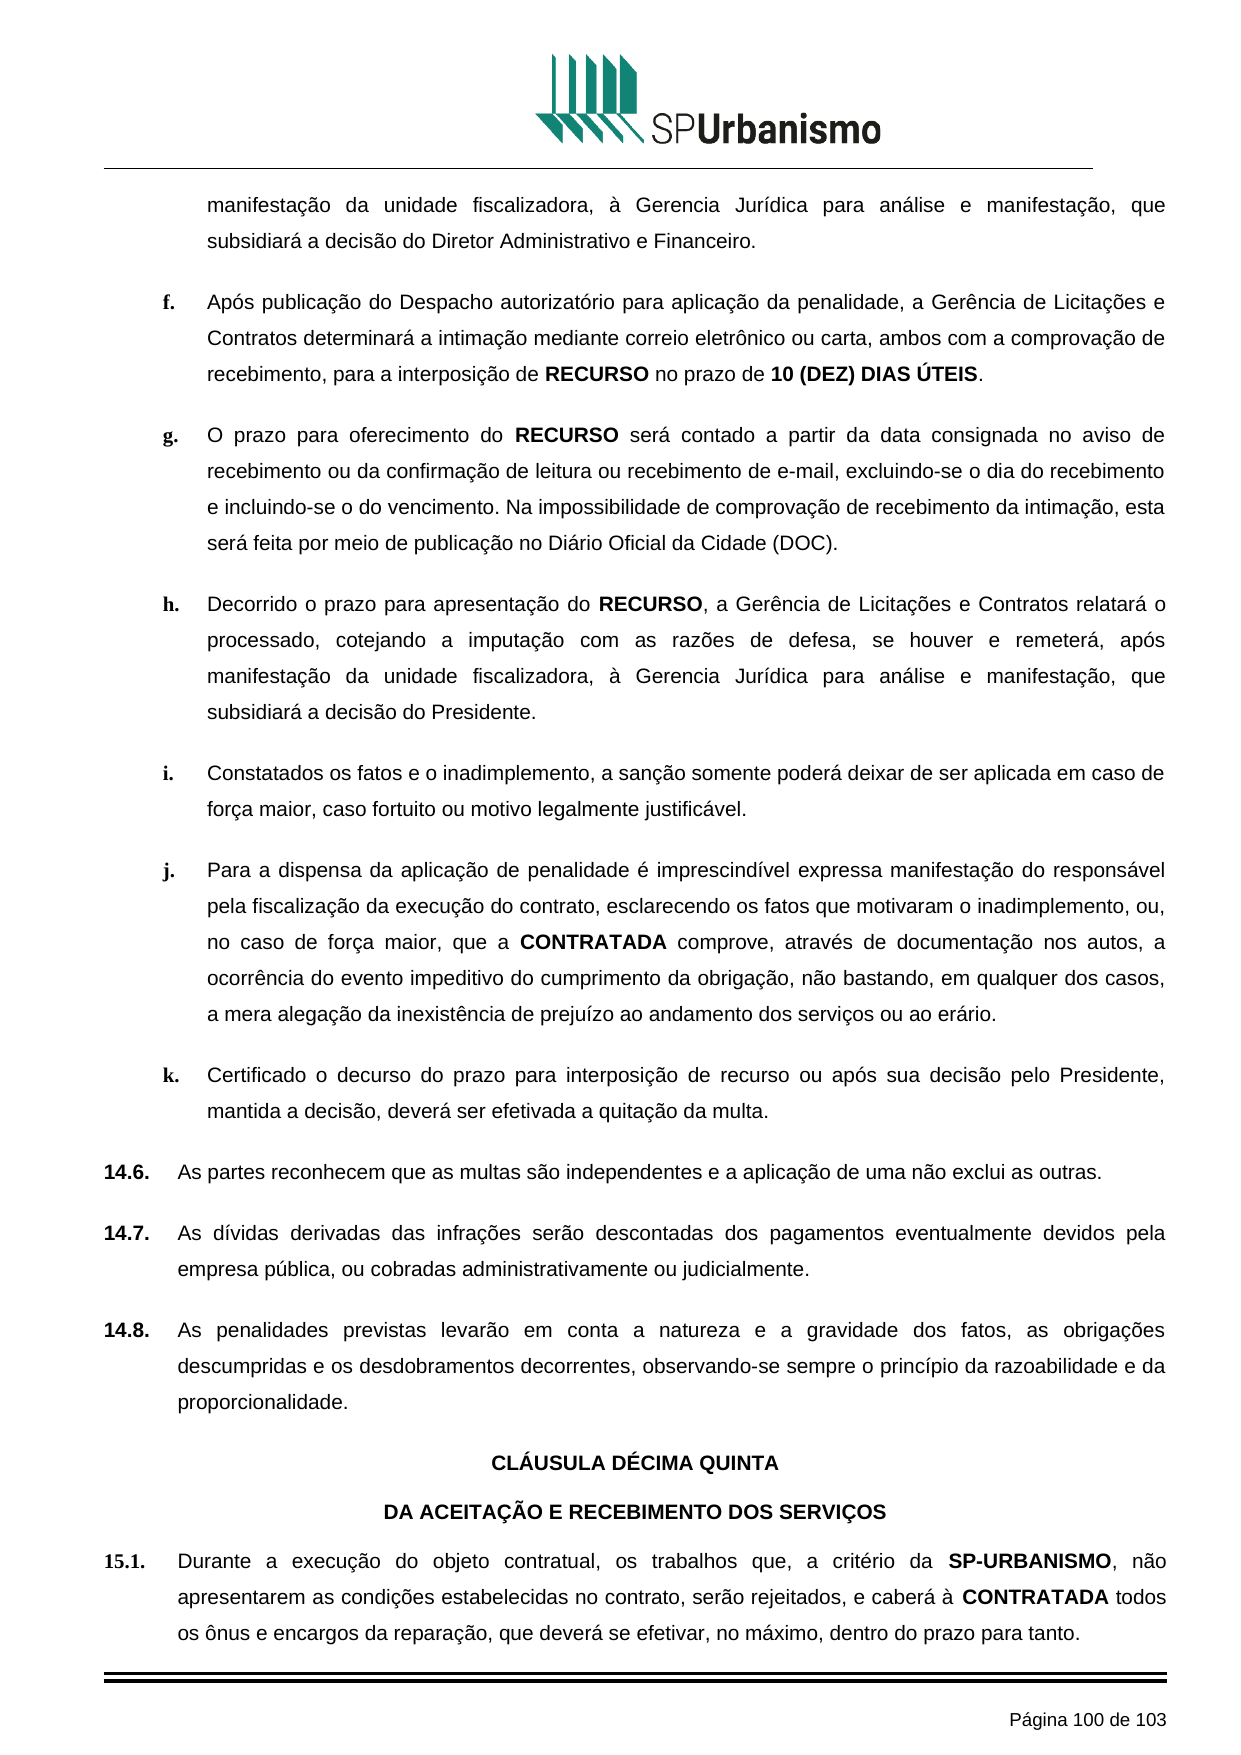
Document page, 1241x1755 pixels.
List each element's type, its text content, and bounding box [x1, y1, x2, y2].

list Durante a execução do objeto contratual, os trabalhos que, a critério da SP-URBANISMO, não apresentarem as condições estabelecidas no contrato, serão rejeitados, e caberá à CONTRATADA todos os ônus e encargos da reparação, que deverá se efetivar, no máximo, dentro do prazo para tanto. [103, 1548, 1167, 1644]
text DA ACEITAÇÃO E RECEBIMENTO DOS SERVIÇOS [103, 1499, 1167, 1523]
list As dívidas derivadas das infrações serão descontadas dos pagamentos eventualmente devidos pela empresa pública, ou cobradas administrativamente ou judicialmente. [103, 1221, 1167, 1281]
list As penalidades previstas levarão em conta a natureza e a gravidade dos fatos, as obrigações descumpridas e os desdobramentos decorrentes, observando-se sempre o princípio da razoabilidade e da proporcionalidade. [103, 1318, 1167, 1414]
list Constatados os fatos e o inadimplemento, a sanção somente poderá deixar de ser aplicada em caso de força maior, caso fortuito ou motivo legalmente justificável. [163, 761, 1167, 821]
list Após publicação do Despacho autorizatório para aplicação da penalidade, a Gerência de Licitações e Contratos determinará a intimação mediante correio eletrônico ou carta, ambos com a comprovação de recebimento, para a interposição de RECURSO no prazo de 10 (DEZ) DIAS ÚTEIS. [163, 290, 1167, 386]
list manifestação da unidade fiscalizadora, à Gerencia Jurídica para análise e manifestação, que subsidiará a decisão do Diretor Administrativo e Financeiro. [163, 193, 1167, 253]
list Decorrido o prazo para apresentação do RECURSO, a Gerência de Licitações e Contratos relatará o processado, cotejando a imputação com as razões de defesa, se houver e remeterá, após manifestação da unidade fiscalizadora, à Gerencia Jurídica para análise e manifestação, que subsidiará a decisão do Presidente. [163, 592, 1167, 724]
list O prazo para oferecimento do RECURSO será contado a partir da data consignada no aviso de recebimento ou da confirmação de leitura ou recebimento de e-mail, excluindo-se o dia do recebimento e incluindo-se o do vencimento. Na impossibilidade de comprovação de recebimento da intimação, esta será feita por meio de publicação no Diário Oficial da Cidade (DOC). [163, 423, 1167, 555]
list Certificado o decurso do prazo para interposição de recurso ou após sua decisão pelo Presidente, mantida a decisão, deverá ser efetivada a quitação da multa. [163, 1063, 1167, 1123]
list Para a dispensa da aplicação de penalidade é imprescindível expressa manifestação do responsável pela fiscalização da execução do contrato, esclarecendo os fatos que motivaram o inadimplemento, ou, no caso de força maior, que a CONTRATADA comprove, através de documentação nos autos, a ocorrência do evento impeditivo do cumprimento da obrigação, não bastando, em qualquer dos casos, a mera alegação da inexistência de prejuízo ao andamento dos serviços ou ao erário. [163, 858, 1167, 1026]
text CLÁUSULA DÉCIMA QUINTA [103, 1451, 1167, 1474]
list As partes reconhecem que as multas são independentes e a aplicação de uma não exclui as outras. [103, 1160, 1167, 1184]
